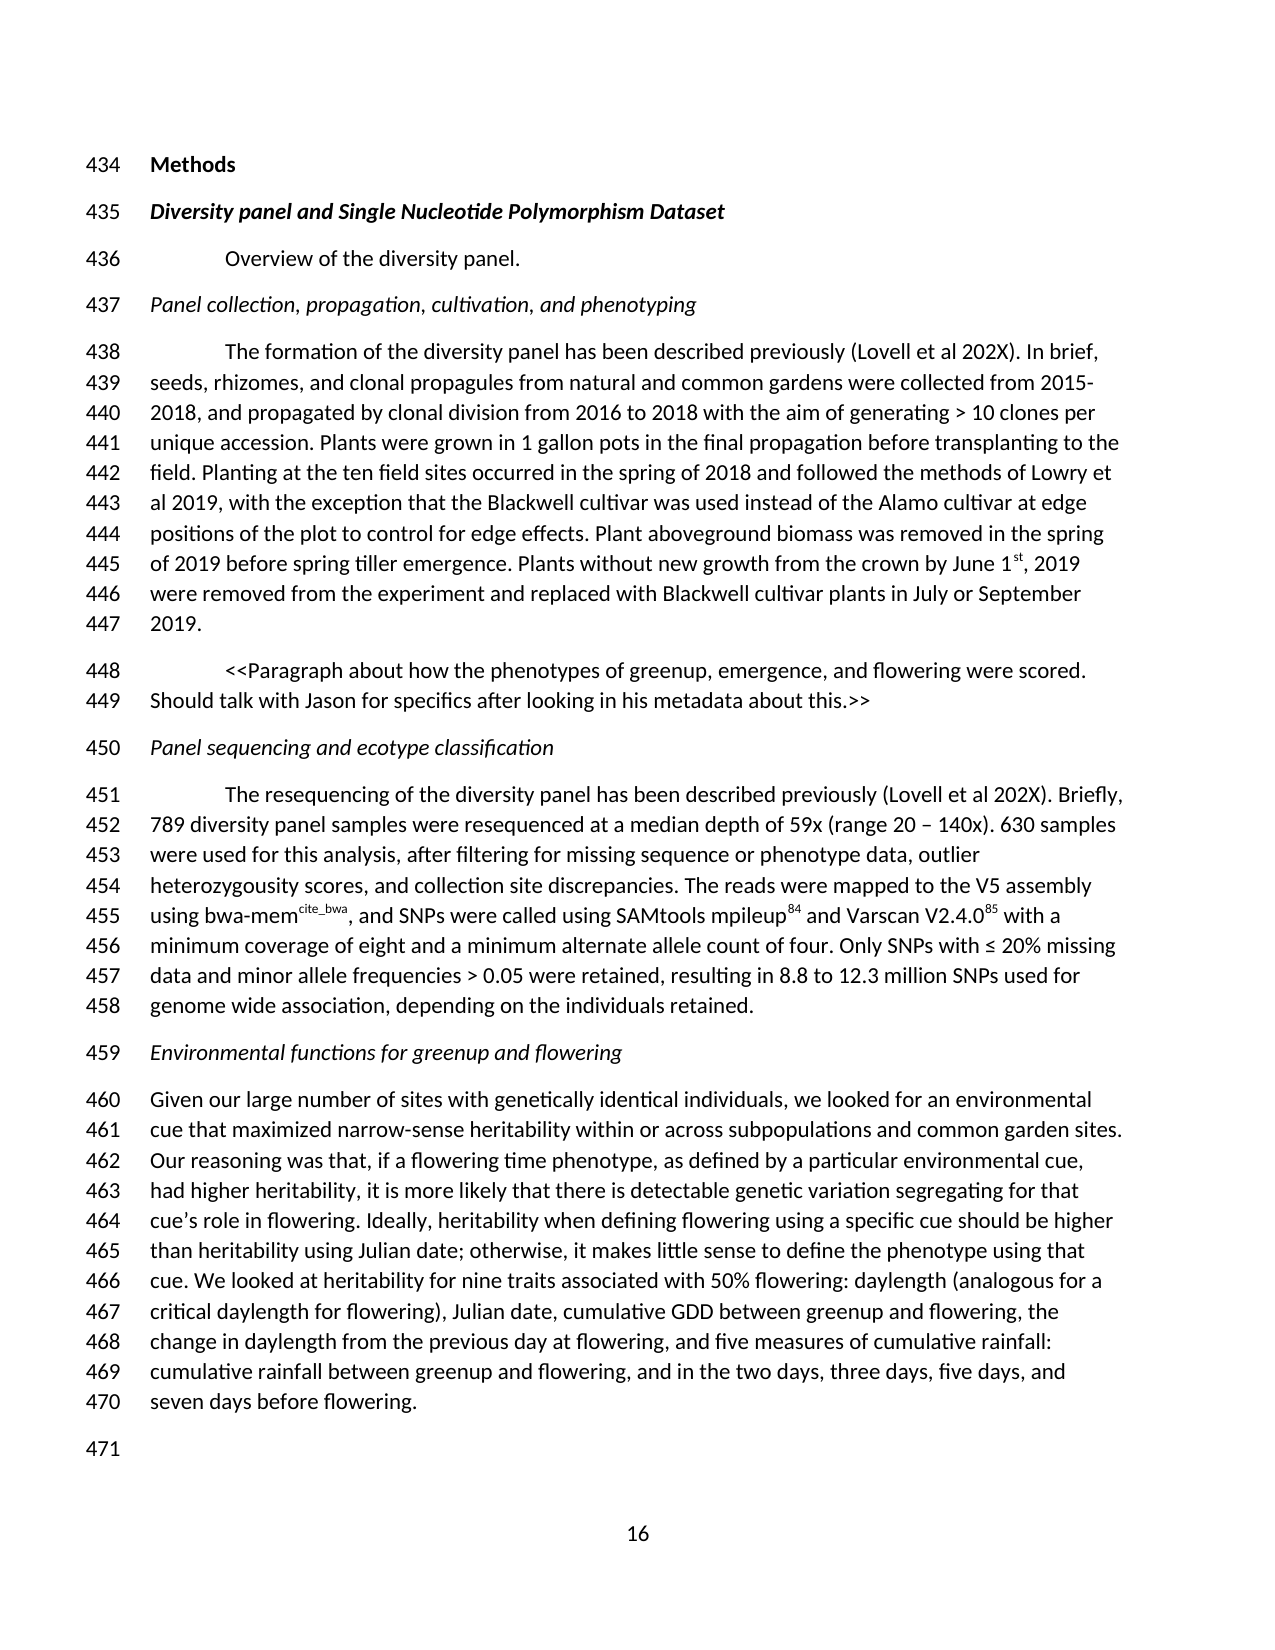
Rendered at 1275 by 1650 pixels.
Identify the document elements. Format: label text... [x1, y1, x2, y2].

text Panel sequencing and ecotype classification [150, 733, 1125, 761]
text Methods [150, 150, 1125, 178]
text Diversity panel and Single Nucleotide Polymorphism Dataset [150, 197, 1125, 225]
text Environmental functions for greenup and flowering [150, 1038, 1125, 1067]
text The formation of the diversity panel has been described previously (Lovell et al 202X). In brief, seeds, rhizomes, and clonal propagules from natural and common gardens were collected from 2015-2018, and propagated by clonal division from 2016 to 2018 with the aim of generating > 10 clones per unique accession. Plants were grown in 1 gallon pots in the final propagation before transplanting to the field. Planting at the ten field sites occurred in the spring of 2018 and followed the methods of Lowry et al 2019, with the exception that the Blackwell cultivar was used instead of the Alamo cultivar at edge positions of the plot to control for edge effects. Plant aboveground biomass was removed in the spring of 2019 before spring tiller emergence. Plants without new growth from the crown by June 1st, 2019 were removed from the experiment and replaced with Blackwell cultivar plants in July or September 2019. [150, 337, 1125, 637]
text Panel collection, propagation, cultivation, and phenotyping [150, 291, 1125, 319]
text The resequencing of the diversity panel has been described previously (Lovell et al 202X). Briefly, 789 diversity panel samples were resequenced at a median depth of 59x (range 20 – 140x). 630 samples were used for this analysis, after filtering for missing sequence or phenotype data, outlier heterozygousity scores, and collection site discrepancies. The reads were mapped to the V5 assembly using bwa-memcite_bwa, and SNPs were called using SAMtools mpileup84 and Varscan V2.4.085 with a minimum coverage of eight and a minimum alternate allele count of four. Only SNPs with ≤ 20% missing data and minor allele frequencies > 0.05 were retained, resulting in 8.8 to 12.3 million SNPs used for genome wide association, depending on the individuals retained. [150, 780, 1125, 1020]
text Overview of the diversity panel. [150, 244, 1125, 272]
text <<Paragraph about how the phenotypes of greenup, emergence, and flowering were scored. Should talk with Jason for specifics after looking in his metadata about this.>> [150, 656, 1125, 714]
text Given our large number of sites with genetically identical individuals, we looked for an environmental cue that maximized narrow-sense heritability within or across subpopulations and common garden sites. Our reasoning was that, if a flowering time phenotype, as defined by a particular environmental cue, had higher heritability, it is more likely that there is detectable genetic variation segregating for that cue’s role in flowering. Ideally, heritability when defining flowering using a specific cue should be higher than heritability using Julian date; otherwise, it makes little sense to define the phenotype using that cue. We looked at heritability for nine traits associated with 50% flowering: daylength (analogous for a critical daylength for flowering), Julian date, cumulative GDD between greenup and flowering, the change in daylength from the previous day at flowering, and five measures of cumulative rainfall: cumulative rainfall between greenup and flowering, and in the two days, three days, five days, and seven days before flowering. [150, 1085, 1125, 1416]
